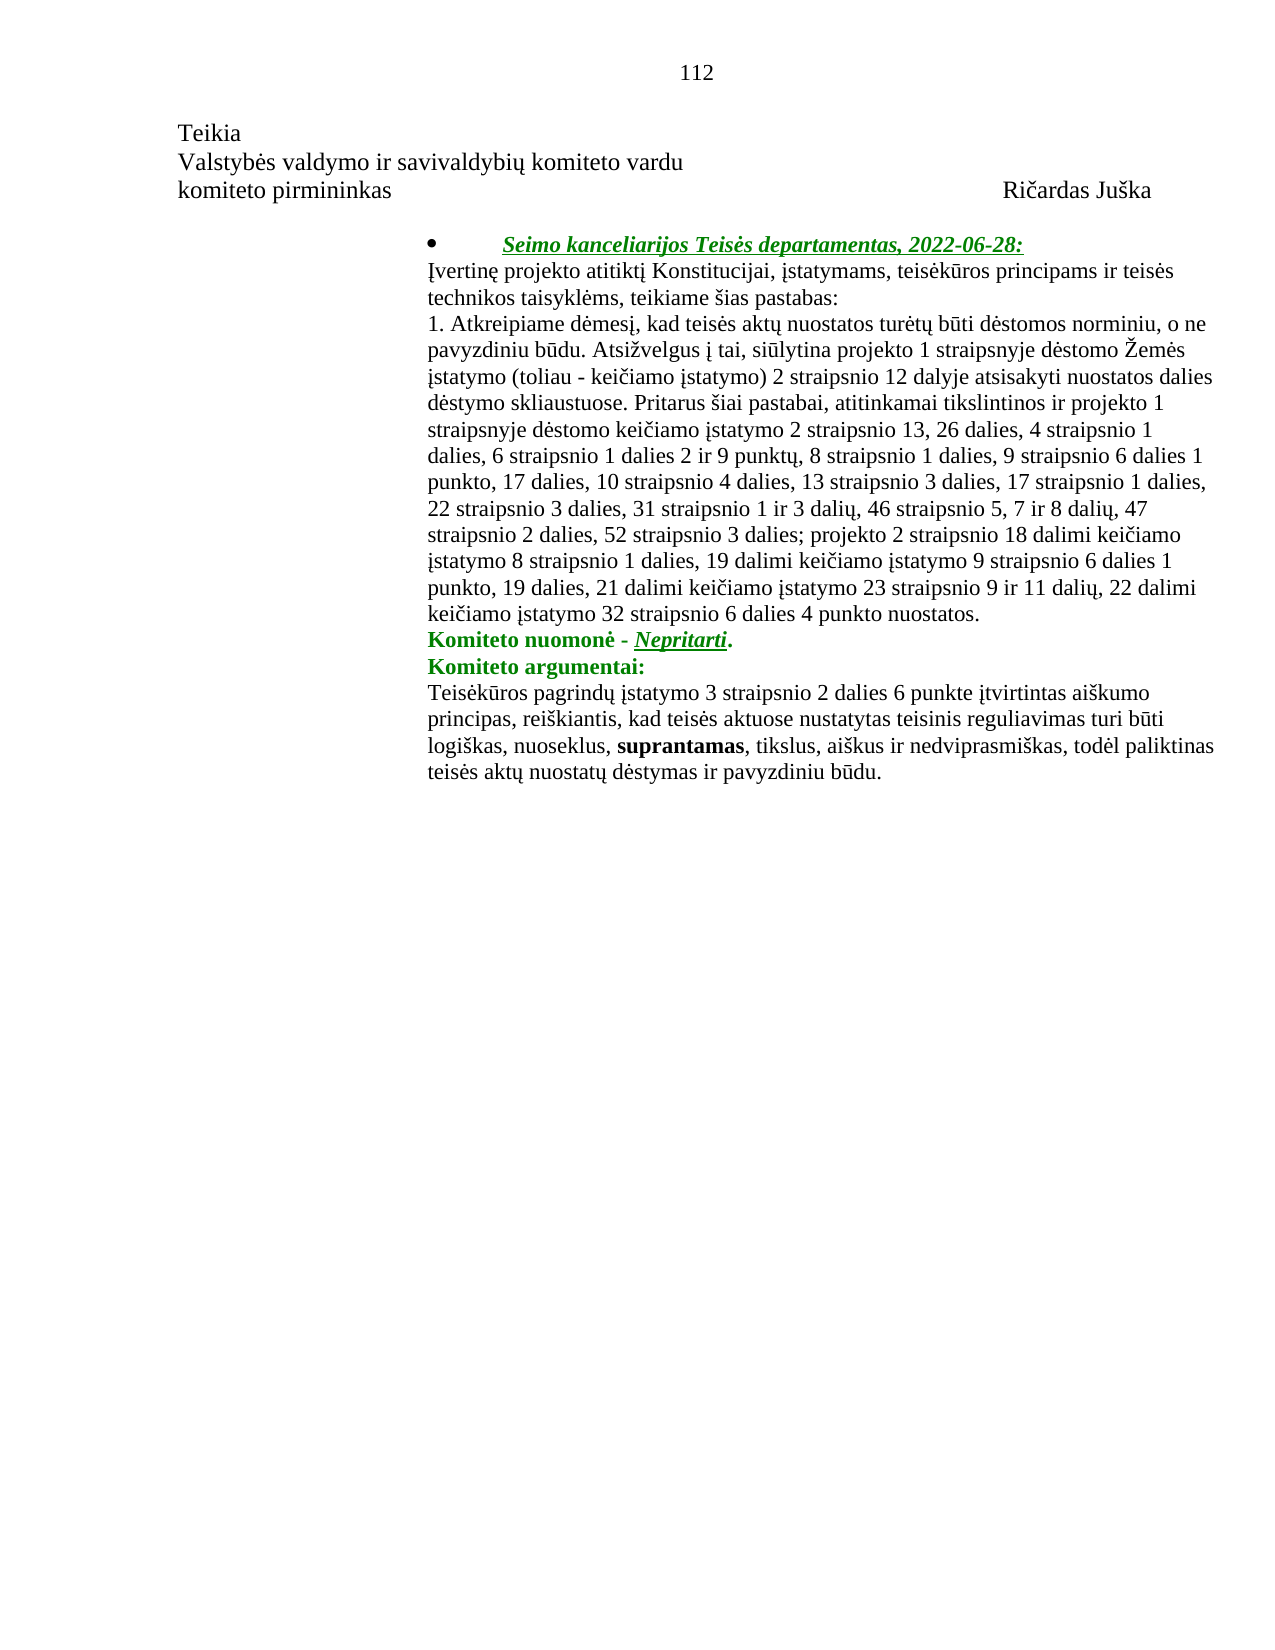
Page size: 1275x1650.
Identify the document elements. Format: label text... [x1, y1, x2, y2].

text 1. Atkreipiame dėmesį, kad teisės aktų nuostatos turėtų būti dėstomos norminiu, o ne pavyzdiniu būdu. Atsižvelgus į tai, siūlytina projekto 1 straipsnyje dėstomo Žemės įstatymo (toliau - keičiamo įstatymo) 2 straipsnio 12 dalyje atsisakyti nuostatos dalies dėstymo skliaustuose. Pritarus šiai pastabai, atitinkamai tikslintinos ir projekto 1 straipsnyje dėstomo keičiamo įstatymo 2 straipsnio 13, 26 dalies, 4 straipsnio 1 dalies, 6 straipsnio 1 dalies 2 ir 9 punktų, 8 straipsnio 1 dalies, 9 straipsnio 6 dalies 1 punkto, 17 dalies, 10 straipsnio 4 dalies, 13 straipsnio 3 dalies, 17 straipsnio 1 dalies, 22 straipsnio 3 dalies, 31 straipsnio 1 ir 3 dalių, 46 straipsnio 5, 7 ir 8 dalių, 47 straipsnio 2 dalies, 52 straipsnio 3 dalies; projekto 2 straipsnio 18 dalimi keičiamo įstatymo 8 straipsnio 1 dalies, 19 dalimi keičiamo įstatymo 9 straipsnio 6 dalies 1 punkto, 19 dalies, 21 dalimi keičiamo įstatymo 23 straipsnio 9 ir 11 dalių, 22 dalimi keičiamo įstatymo 32 straipsnio 6 dalies 4 punkto nuostatos. [427, 310, 1216, 626]
text Įvertinę projekto atitiktį Konstitucijai, įstatymams, teisėkūros principams ir teisės technikos taisyklėms, teikiame šias pastabas: [427, 257, 1216, 310]
text Teikia [177, 118, 1216, 147]
text Komiteto nuomonė - Nepritarti. [427, 626, 1216, 653]
text Komiteto argumentai: [427, 653, 1216, 679]
text Teisėkūros pagrindų įstatymo 3 straipsnio 2 dalies 6 punkte įtvirtintas aiškumo principas, reiškiantis, kad teisės aktuose nustatytas teisinis reguliavimas turi būti logiškas, nuoseklus, suprantamas, tikslus, aiškus ir nedviprasmiškas, todėl paliktinas teisės aktų nuostatų dėstymas ir pavyzdiniu būdu. [427, 679, 1216, 784]
list Seimo kanceliarijos Teisės departamentas, 2022-06-28: [427, 231, 1216, 257]
text komiteto pirmininkas Ričardas Juška [177, 176, 1216, 204]
text Valstybės valdymo ir savivaldybių komiteto vardu [177, 147, 1216, 176]
